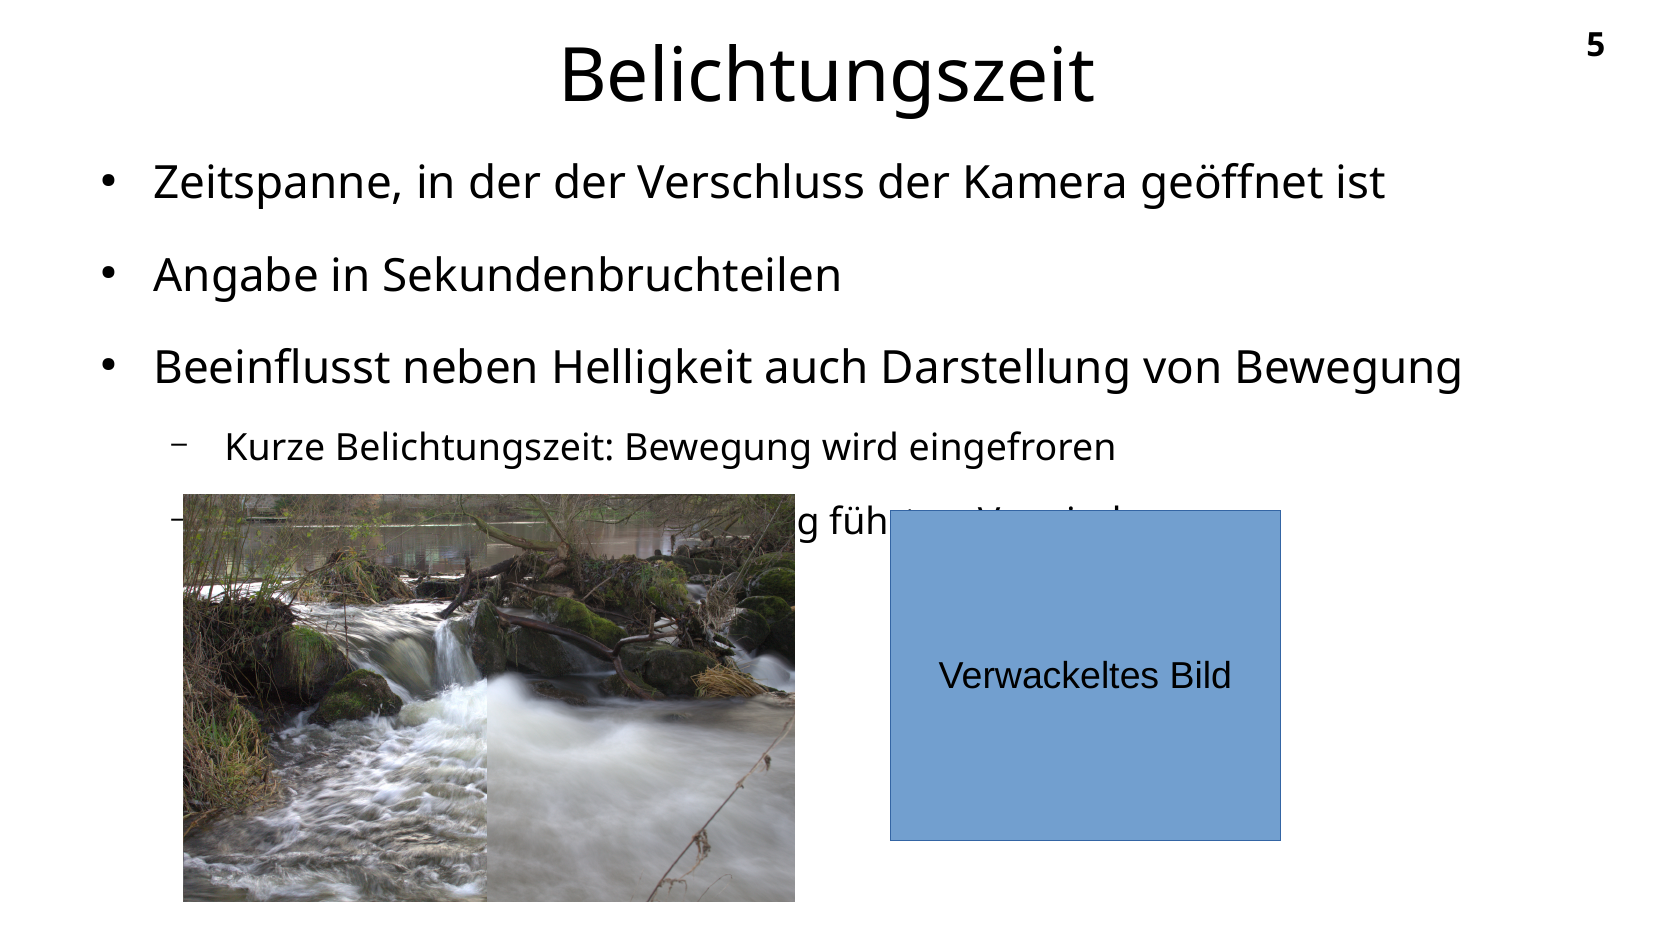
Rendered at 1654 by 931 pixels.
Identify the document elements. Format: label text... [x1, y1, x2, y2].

title Belichtungszeit [82, 13, 1571, 132]
text_box Verwackeltes Bild [890, 510, 1281, 841]
picture [183, 494, 795, 902]
list Zeitspanne, in der der Verschluss der Kamera geöffnet ist Angabe in Sekundenbruchteilen Beeinflusst neben Helligkeit auch Darstellung von Bewegung Kurze Belichtungszeit: Bewegung wird eingefroren Lange Belichtungszeit: Bewegung führt zu Verwischen (Bewegungsunschärfe) [82, 150, 1571, 811]
